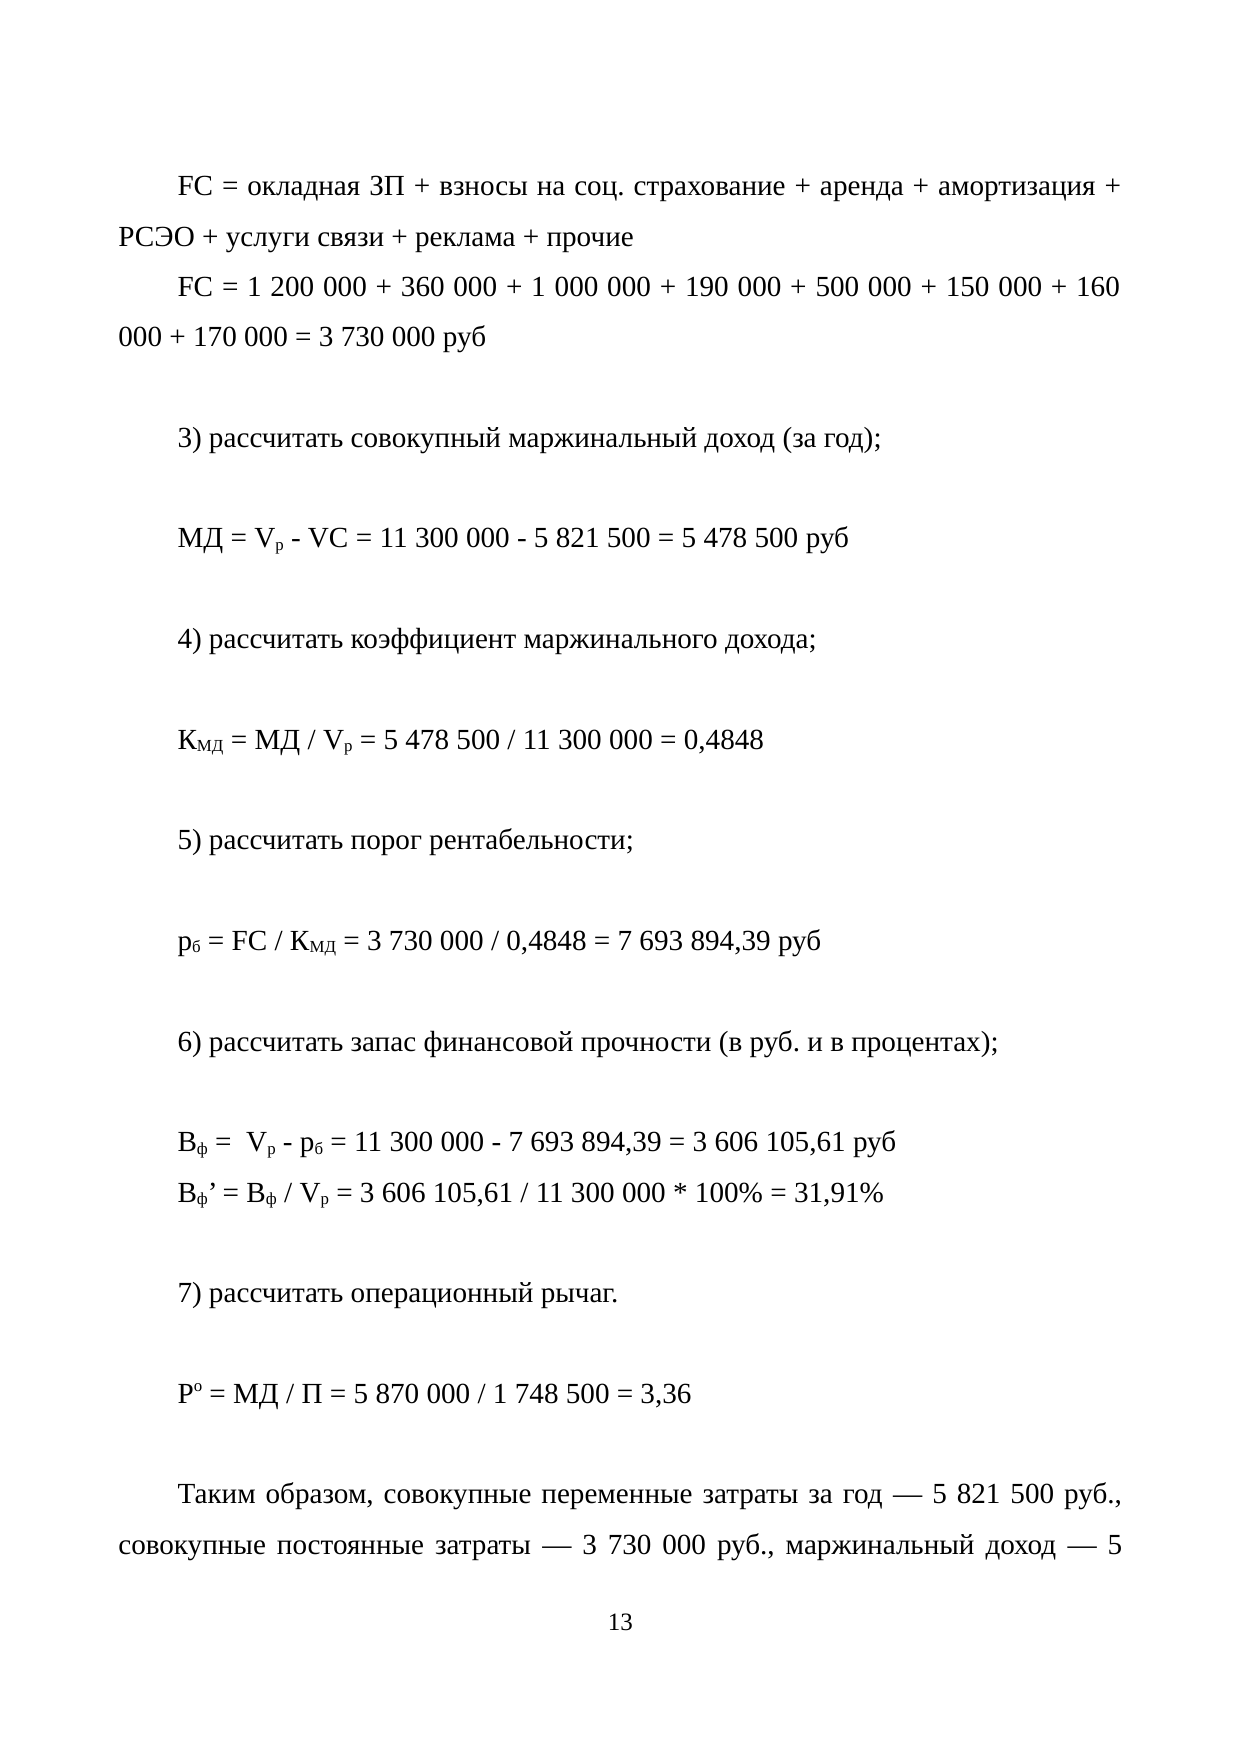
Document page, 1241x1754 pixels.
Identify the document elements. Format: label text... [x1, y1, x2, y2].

text Bф = Vр - pб = 11 300 000 - 7 693 894,39 = 3 606 105,61 руб [118, 1124, 1122, 1158]
text FC = 1 200 000 + 360 000 + 1 000 000 + 190 000 + 500 000 + 150 000 + 160 000 + 170 000 = 3 730 000 руб [118, 269, 1122, 353]
text 5) рассчитать порог рентабельности; [118, 822, 1122, 856]
text 4) рассчитать коэффициент маржинального дохода; [118, 621, 1122, 655]
text 7) рассчитать операционный рычаг. [118, 1275, 1122, 1309]
text 6) рассчитать запас финансовой прочности (в руб. и в процентах); [118, 1024, 1122, 1057]
text КМД = МД / Vр = 5 478 500 / 11 300 000 = 0,4848 [118, 722, 1122, 755]
text 3) рассчитать совокупный маржинальный доход (за год); [118, 420, 1122, 453]
text МД = Vр - VC = 11 300 000 - 5 821 500 = 5 478 500 руб [118, 521, 1122, 554]
text Bф’ = Bф / Vр = 3 606 105,61 / 11 300 000 * 100% = 31,91% [118, 1175, 1122, 1208]
text Таким образом, совокупные переменные затраты за год — 5 821 500 руб., совокупные постоянные затраты — 3 730 000 руб., маржинальный доход — 5 [118, 1477, 1122, 1560]
text FC = окладная ЗП + взносы на соц. страхование + аренда + амортизация + РСЭО + услуги связи + реклама + прочие [118, 168, 1122, 252]
text Ро = МД / П = 5 870 000 / 1 748 500 = 3,36 [118, 1376, 1122, 1409]
text pб = FC / КМД = 3 730 000 / 0,4848 = 7 693 894,39 руб [118, 923, 1122, 957]
